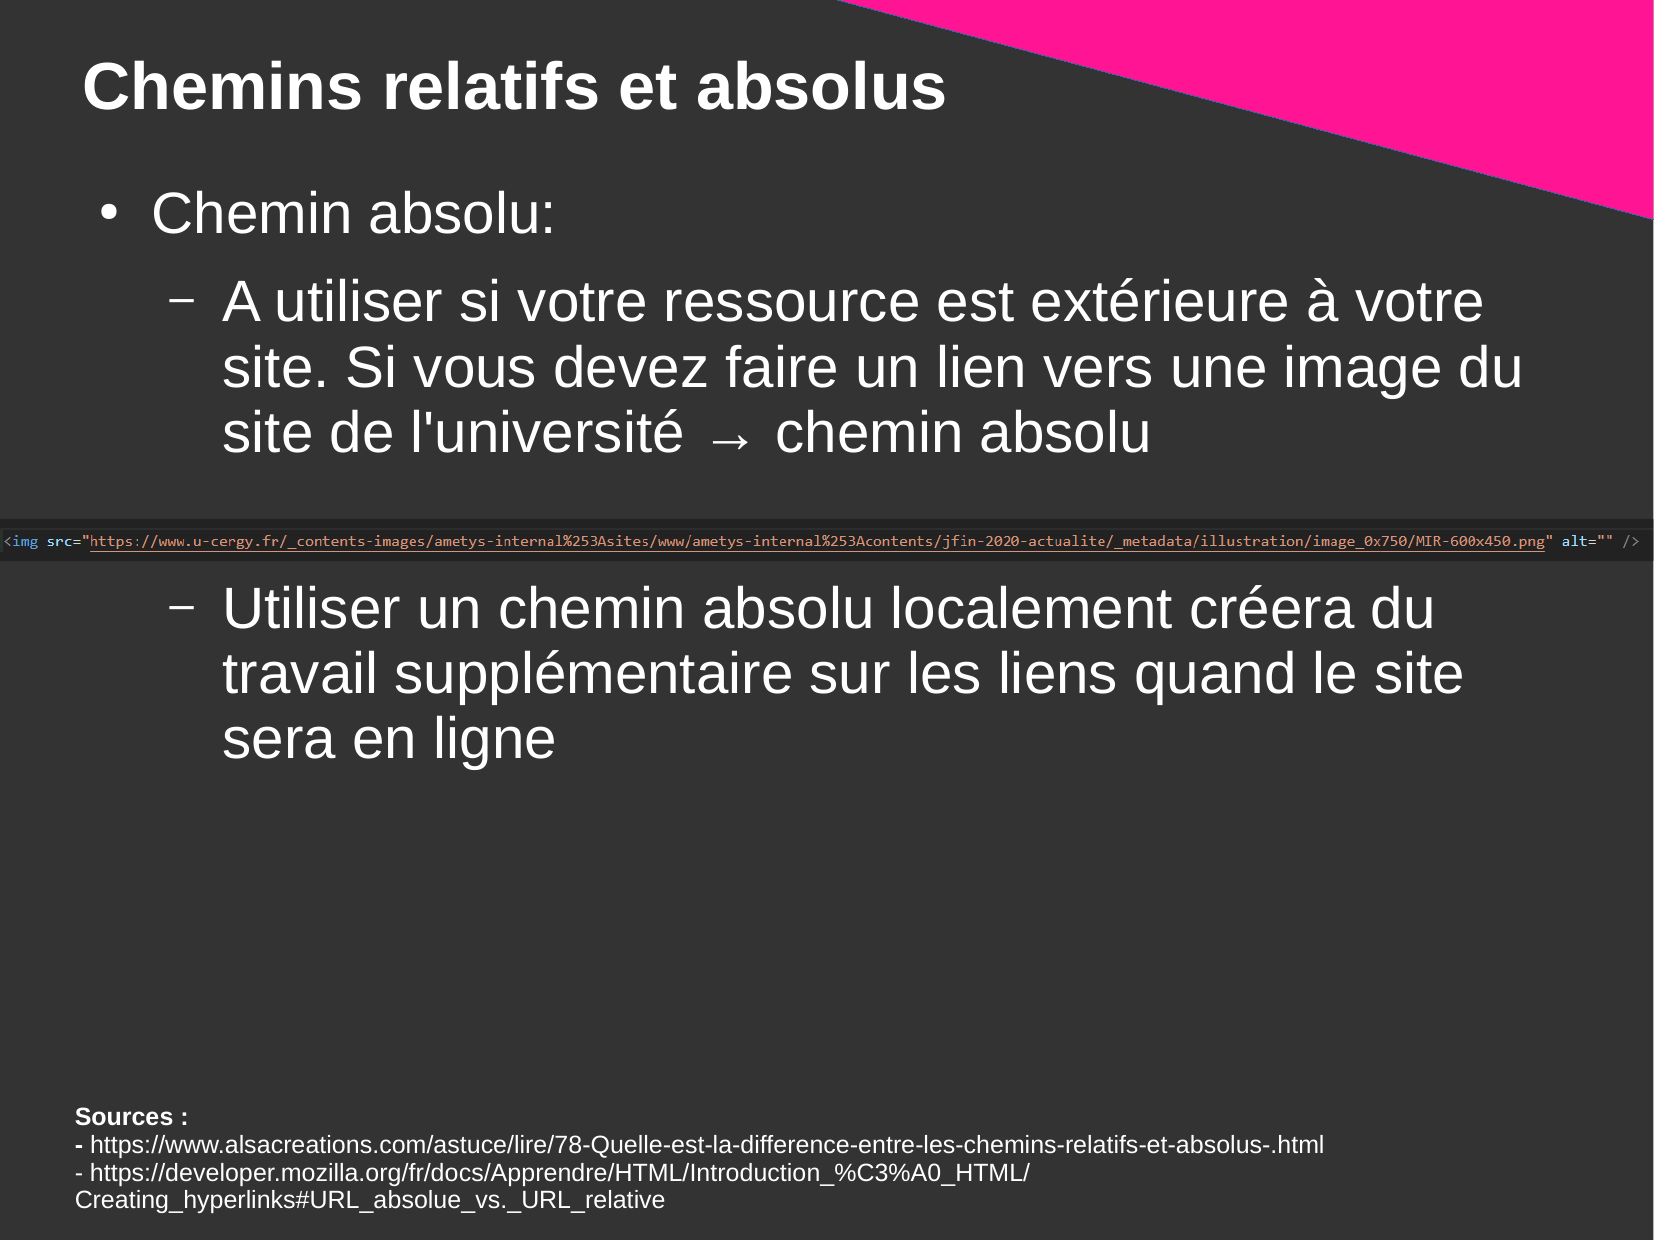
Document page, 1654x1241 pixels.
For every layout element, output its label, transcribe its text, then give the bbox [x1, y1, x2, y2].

list Chemin absolu: A utiliser si votre ressource est extérieure à votre site. Si vous devez faire un lien vers une image du site de l'université → chemin absolu Utiliser un chemin absolu localement créera du travail supplémentaire sur les liens quand le site sera en ligne [80, 561, 1546, 827]
list Chemin absolu: A utiliser si votre ressource est extérieure à votre site. Si vous devez faire un lien vers une image du site de l'université → chemin absolu Utiliser un chemin absolu localement créera du travail supplémentaire sur les liens quand le site sera en ligne [80, 180, 1546, 519]
text_box [837, 0, 1654, 220]
picture [0, 519, 1654, 561]
title Chemins relatifs et absolus [82, 49, 1571, 162]
text_box Sources : - https://www.alsacreations.com/astuce/lire/78-Quelle-est-la-difference-entre-les-chemins-relatifs-et-absolus-.html - https://developer.mozilla.org/fr/docs/Apprendre/HTML/Introduction_%C3%A0_HTML/Creating_hyperlinks#URL_absolue_vs._URL_relative [60, 1094, 1546, 1241]
